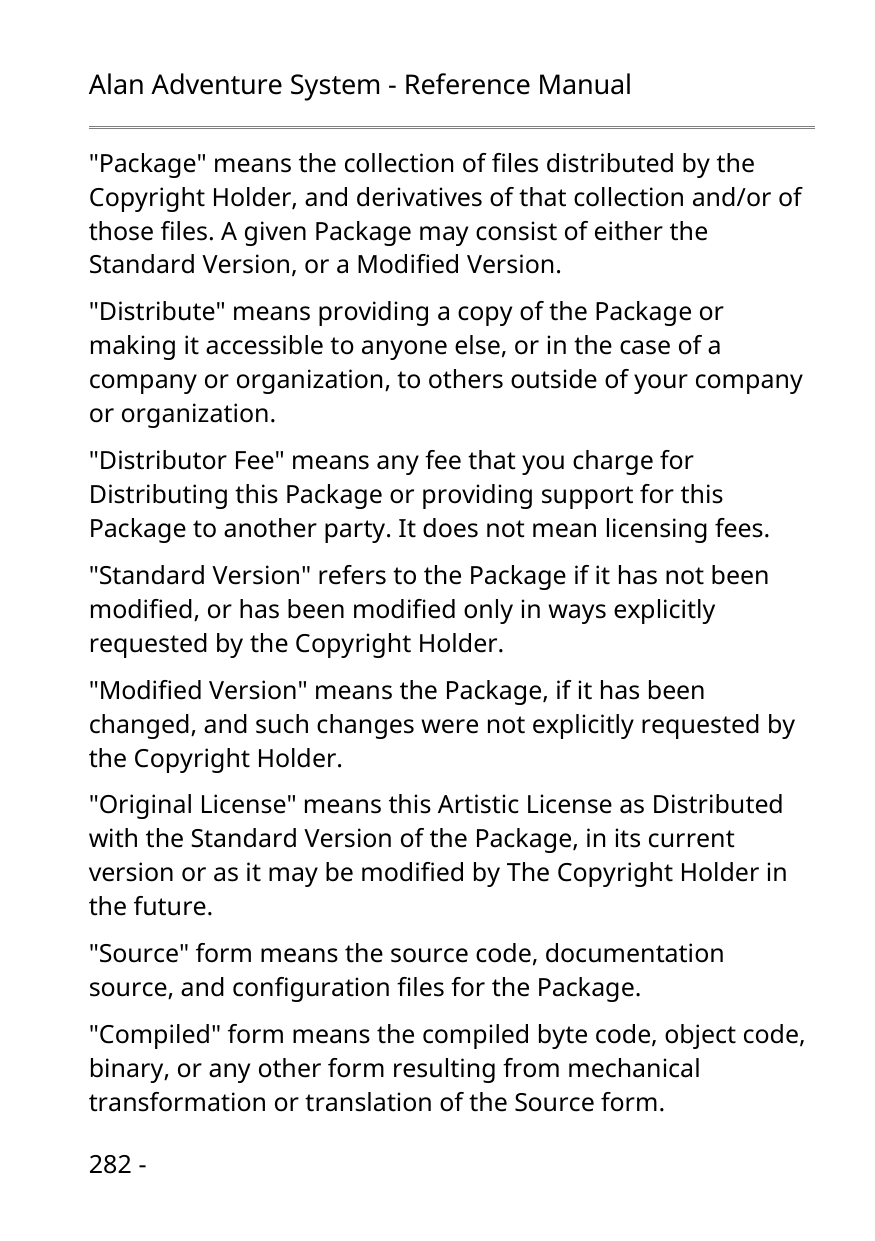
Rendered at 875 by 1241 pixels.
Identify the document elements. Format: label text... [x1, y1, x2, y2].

text "Distributor Fee" means any fee that you charge for Distributing this Package or providing support for this Package to another party. It does not mean licensing fees. [88, 443, 815, 545]
text "Modified Version" means the Package, if it has been changed, and such changes were not explicitly requested by the Copyright Holder. [88, 673, 815, 774]
text "Package" means the collection of files distributed by the Copyright Holder, and derivatives of that collection and/or of those files. A given Package may consist of either the Standard Version, or a Modified Version. [88, 146, 815, 281]
text "Compiled" form means the compiled byte code, object code, binary, or any other form resulting from mechanical transformation or translation of the Source form. [88, 1017, 815, 1119]
text "Standard Version" refers to the Package if it has not been modified, or has been modified only in ways explicitly requested by the Copyright Holder. [88, 558, 815, 660]
text "Original License" means this Artistic License as Distributed with the Standard Version of the Package, in its current version or as it may be modified by The Copyright Holder in the future. [88, 787, 815, 923]
text "Distribute" means providing a copy of the Package or making it accessible to anyone else, or in the case of a company or organization, to others outside of your company or organization. [88, 294, 815, 430]
text "Source" form means the source code, documentation source, and configuration files for the Package. [88, 936, 815, 1004]
